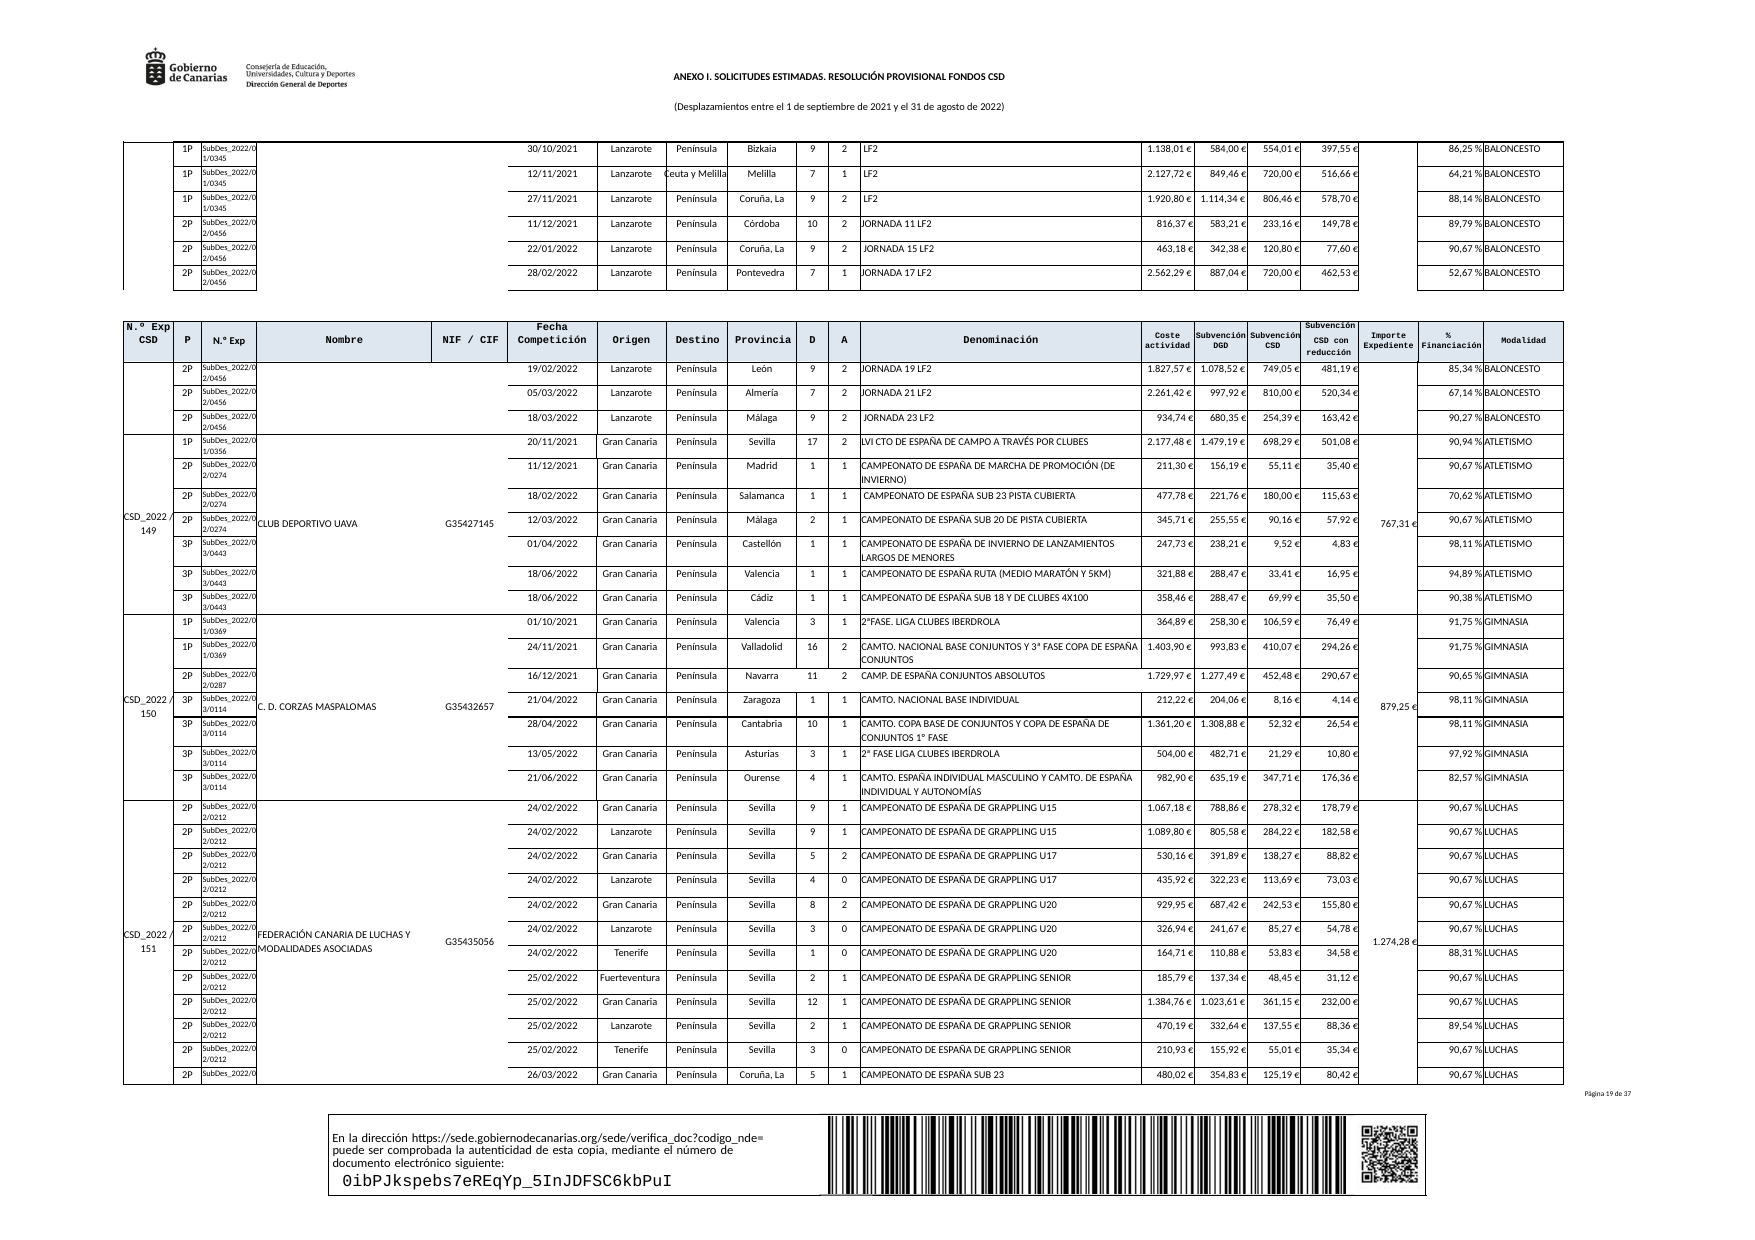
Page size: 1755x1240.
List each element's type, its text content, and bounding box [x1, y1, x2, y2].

table_cell 1.067,18 € [1142, 801, 1194, 824]
table_cell Gran Canaria [597, 639, 666, 668]
table_cell 238,21 € [1195, 537, 1247, 566]
table_cell 8,16 € [1248, 693, 1300, 716]
table_cell 1P [174, 615, 201, 638]
table_cell Gran Canaria [598, 801, 666, 824]
table_cell Península [667, 971, 727, 994]
table_cell LF2 [861, 192, 1141, 216]
table_cell 7 [797, 167, 828, 191]
table_cell Península [667, 874, 727, 897]
table_header Fecha Competición [508, 322, 597, 361]
table_cell 18/02/2022 [508, 489, 597, 512]
table_cell 3P [174, 693, 201, 716]
table_cell 25/02/2022 [508, 971, 597, 994]
table_cell 55,11 € [1248, 459, 1300, 487]
table_cell 284,22 € [1248, 825, 1300, 848]
table_cell 7 [797, 386, 828, 409]
table_cell 90,67 % [1418, 995, 1483, 1018]
table_cell G35427145 [432, 435, 507, 614]
table_cell 242,53 € [1248, 898, 1300, 921]
table_cell CAMPEONATO DE ESPAÑA SUB 20 DE PISTA CUBIERTA [861, 513, 1141, 536]
table_cell SubDes_2022/0 3/0443 [202, 591, 256, 614]
table_cell 25/02/2022 [508, 1019, 597, 1042]
table_cell 805,58 € [1195, 825, 1247, 848]
table_cell 321,88 € [1142, 567, 1194, 590]
table_cell 7 [797, 266, 828, 290]
table_cell 1 [797, 567, 828, 590]
table_cell LUCHAS [1484, 801, 1563, 824]
table_cell 2 [828, 669, 860, 692]
table_header Provincia [728, 322, 796, 361]
table_cell 929,95 € [1142, 898, 1194, 921]
table_cell 55,01 € [1248, 1043, 1300, 1067]
table_cell 212,22 € [1142, 693, 1194, 716]
table_cell 25/02/2022 [508, 1043, 597, 1067]
table_cell SubDes_2022/0 2/0287 [202, 669, 256, 692]
table_cell 5 [797, 849, 828, 872]
table_cell 347,71 € [1248, 771, 1300, 799]
table_cell 2P [174, 898, 201, 921]
table_cell 288,47 € [1195, 591, 1247, 614]
table_cell Península [667, 143, 727, 166]
table_cell SubDes_2022/0 2/0212 [202, 1019, 256, 1042]
table_cell JORNADA 23 LF2 [861, 411, 1141, 434]
table_cell 8 [797, 898, 828, 921]
table_cell Sevilla [728, 435, 796, 458]
table_cell 254,39 € [1248, 411, 1300, 434]
table_cell Península [667, 669, 727, 692]
table_cell Gran Canaria [597, 591, 666, 614]
table_cell 2 [829, 898, 860, 921]
table_cell SubDes_2022/0 2/0212 [202, 849, 256, 872]
table_cell Sevilla [728, 1019, 796, 1042]
table_cell SubDes_2022/0 [202, 1068, 256, 1084]
table_cell 0 [829, 946, 860, 969]
table_cell SubDes_2022/0 1/0345 [202, 167, 256, 191]
table_cell LUCHAS [1484, 825, 1563, 848]
table_cell Lanzarote [598, 874, 666, 897]
table_cell 4,14 € [1301, 693, 1358, 716]
table_cell 2 [829, 849, 860, 872]
table_cell 82,57 % [1418, 771, 1483, 799]
table_cell SubDes_2022/0 3/0443 [202, 567, 256, 590]
table_cell CAMPEONATO DE ESPAÑA DE GRAPPLING SENIOR [861, 1019, 1141, 1042]
table_cell 90,67 % [1418, 1068, 1483, 1084]
table_cell Península [667, 639, 727, 668]
table_cell JORNADA 15 LF2 [861, 242, 1141, 265]
table_cell 1 [829, 693, 860, 716]
table_cell 0 [829, 874, 860, 897]
table_cell 810,00 € [1248, 386, 1300, 409]
table_cell CSD_2022 /150 [124, 615, 173, 799]
table_cell Península [667, 459, 727, 487]
table_cell 89,79 % [1418, 217, 1483, 241]
table_cell 481,19 € [1301, 363, 1358, 385]
table_cell JORNADA 11 LF2 [861, 217, 1141, 241]
table_cell 90,67 % [1418, 971, 1483, 994]
table_cell 3P [174, 537, 201, 566]
table_cell 11 [796, 669, 828, 692]
table_cell 24/11/2021 [508, 639, 596, 668]
table_cell 90,67 % [1418, 874, 1483, 897]
table_cell 322,23 € [1195, 874, 1247, 897]
table_header Subvención DGD [1195, 322, 1247, 361]
table_cell 01/04/2022 [508, 537, 596, 566]
table_cell Sevilla [728, 849, 796, 872]
table_cell Coruña, La [728, 242, 796, 265]
table_cell 816,37 € [1142, 217, 1194, 241]
table_cell 3 [797, 615, 828, 638]
table_cell 1 [829, 1068, 860, 1084]
table_cell 2P [174, 946, 201, 969]
table_cell CAMPEONATO DE ESPAÑA DE GRAPPLING U17 [861, 874, 1141, 897]
table_cell SubDes_2022/0 3/0114 [202, 693, 256, 716]
table_cell SubDes_2022/0 3/0114 [202, 771, 256, 799]
table_cell SubDes_2022/0 2/0274 [202, 513, 256, 536]
table_cell 76,49 € [1301, 615, 1358, 638]
table_cell 720,00 € [1248, 266, 1300, 290]
table_cell LUCHAS [1484, 922, 1563, 945]
table_cell 2.562,29 € [1142, 266, 1194, 290]
table_cell 5 [797, 1068, 828, 1084]
table_cell 1.384,76 € [1142, 995, 1194, 1018]
table_cell 18/06/2022 [508, 567, 596, 590]
table_cell 28/04/2022 [508, 718, 596, 746]
table_cell Gran Canaria [597, 435, 666, 458]
table_cell SubDes_2022/0 2/0456 [202, 411, 256, 434]
table_cell 9,52 € [1248, 537, 1300, 566]
table_cell ATLETISMO [1484, 489, 1563, 512]
table_cell 90,67 % [1418, 242, 1483, 265]
table_cell 2P [174, 411, 201, 434]
table_cell ATLETISMO [1484, 435, 1563, 458]
table_cell ATLETISMO [1484, 459, 1563, 487]
table_cell Pontevedra [728, 266, 796, 290]
table_cell 2 [797, 971, 828, 994]
table_cell 11/12/2021 [508, 217, 597, 241]
table_cell G35432657 [432, 615, 507, 799]
table_cell 1 [829, 459, 860, 487]
table_cell 70,62 % [1418, 489, 1483, 512]
table_cell 1 [829, 567, 860, 590]
table_cell 2 [829, 386, 860, 409]
table_cell 24/02/2022 [508, 922, 597, 945]
table_cell SubDes_2022/0 2/0274 [202, 489, 256, 512]
table_cell Salamanca [728, 489, 796, 512]
table_cell 2 [797, 513, 828, 536]
table_cell Gran Canaria [597, 615, 666, 638]
table_cell 2P [174, 971, 201, 994]
table_cell Península [667, 217, 727, 241]
table_cell [257, 143, 432, 290]
table_cell 470,19 € [1142, 1019, 1194, 1042]
table_cell SubDes_2022/0 2/0212 [202, 801, 256, 824]
table_cell 520,34 € [1301, 386, 1358, 409]
table_cell 1.277,49 € [1195, 669, 1247, 692]
table_header N.º Exp [202, 322, 256, 361]
table_cell 290,67 € [1301, 669, 1358, 692]
table_cell 89,54 % [1418, 1019, 1483, 1042]
table_cell 345,71 € [1142, 513, 1194, 536]
table_cell 1 [797, 459, 828, 487]
table_cell 90,16 € [1248, 513, 1300, 536]
table_cell 24/02/2022 [508, 946, 597, 969]
table_cell FEDERACIÓN CANARIA DE LUCHAS Y MODALIDADES ASOCIADAS [257, 801, 432, 1084]
table_cell 52,67 % [1418, 266, 1483, 290]
table_cell BALONCESTO [1484, 143, 1563, 166]
table_cell 2 [829, 242, 860, 265]
table_cell CAMPEONATO DE ESPAÑA DE GRAPPLING U15 [861, 825, 1141, 848]
table_cell 2P [174, 995, 201, 1018]
table_cell 106,59 € [1248, 615, 1300, 638]
table_cell 397,55 € [1301, 143, 1358, 166]
table_cell 185,79 € [1142, 971, 1194, 994]
table_cell Gran Canaria [597, 747, 666, 770]
table_cell 2 [797, 1019, 828, 1042]
table_cell 1.361,20 € [1142, 718, 1194, 746]
table_cell Tenerife [598, 1043, 666, 1067]
table_cell 69,99 € [1248, 591, 1300, 614]
table_cell Zaragoza [728, 693, 796, 716]
table_cell [124, 143, 173, 290]
table_cell 584,00 € [1195, 143, 1247, 166]
table_header Denominación [861, 322, 1141, 361]
table_cell GIMNASIA [1484, 693, 1563, 716]
table_cell Gran Canaria [597, 771, 666, 799]
table_cell León [728, 363, 796, 385]
table_cell LUCHAS [1484, 995, 1563, 1018]
table_cell ATLETISMO [1484, 567, 1563, 590]
table_cell Península [667, 825, 727, 848]
table_cell Sevilla [728, 825, 796, 848]
table_cell SubDes_2022/0 3/0114 [202, 747, 256, 770]
table_cell 73,03 € [1301, 874, 1358, 897]
table_cell Lanzarote [598, 167, 666, 191]
table_cell 354,83 € [1195, 1068, 1247, 1084]
table_cell 155,92 € [1195, 1043, 1247, 1067]
table_cell JORNADA 21 LF2 [861, 386, 1141, 409]
table_cell 241,67 € [1195, 922, 1247, 945]
table_cell 452,48 € [1248, 669, 1300, 692]
table_cell 1 [829, 513, 860, 536]
table_cell SubDes_2022/0 2/0456 [202, 217, 256, 241]
table_cell ATLETISMO [1484, 591, 1563, 614]
table_cell 934,74 € [1142, 411, 1194, 434]
table_cell Península [667, 1043, 727, 1067]
table_cell 1 [797, 946, 828, 969]
table_cell 788,86 € [1195, 801, 1247, 824]
table_cell LUCHAS [1484, 849, 1563, 872]
table_cell 1 [829, 266, 860, 290]
table_cell 67,14 % [1418, 386, 1483, 409]
table_cell 90,67 % [1418, 459, 1483, 487]
table_cell Córdoba [728, 217, 796, 241]
table_cell 1P [174, 639, 201, 668]
table_cell SubDes_2022/0 1/0345 [202, 143, 256, 166]
table_cell 1 [829, 537, 860, 566]
table_cell 749,05 € [1248, 363, 1300, 385]
table_cell 3P [174, 591, 201, 614]
table_cell 1.308,88 € [1195, 718, 1247, 746]
table_cell Gran Canaria [597, 718, 666, 746]
table_cell 504,00 € [1142, 747, 1194, 770]
table_cell 34,58 € [1301, 946, 1358, 969]
table_cell 578,70 € [1301, 192, 1358, 216]
table_cell Gran Canaria [598, 669, 666, 692]
table_cell Bizkaia [728, 143, 796, 166]
table_cell 53,83 € [1248, 946, 1300, 969]
table_cell 1P [174, 143, 201, 166]
table_cell 2P [174, 217, 201, 241]
table_cell Gran Canaria [598, 513, 666, 536]
table_cell 24/02/2022 [508, 898, 597, 921]
table_cell 22/01/2022 [508, 242, 597, 265]
table_cell Lanzarote [598, 825, 666, 848]
table_cell 2P [174, 363, 201, 385]
table_cell Península [667, 266, 727, 290]
table_cell 120,80 € [1248, 242, 1300, 265]
table_cell Sevilla [728, 922, 796, 945]
table_cell 211,30 € [1142, 459, 1194, 487]
table_cell Melilla [728, 167, 796, 191]
table_cell 90,94 % [1418, 435, 1483, 458]
table_cell 2 [829, 192, 860, 216]
table_cell 9 [797, 242, 828, 265]
table_cell CAMPEONATO DE ESPAÑA DE GRAPPLING U20 [861, 922, 1141, 945]
table_cell 25/02/2022 [508, 995, 597, 1018]
table_header Origen [598, 322, 666, 361]
table_cell 35,40 € [1301, 459, 1358, 487]
table_cell CAMTO. COPA BASE DE CONJUNTOS Y COPA DE ESPAÑA DE CONJUNTOS 1º FASE [861, 718, 1141, 746]
table_cell 2P [174, 459, 201, 487]
table_cell 35,50 € [1301, 591, 1358, 614]
table_cell 806,46 € [1248, 192, 1300, 216]
table_cell Península [667, 192, 727, 216]
table_cell GIMNASIA [1484, 669, 1563, 692]
table_cell 0 [829, 1043, 860, 1067]
table_cell 182,58 € [1301, 825, 1358, 848]
table_cell 2P [174, 386, 201, 409]
table_cell 2P [174, 849, 201, 872]
table_cell 3P [174, 567, 201, 590]
table_cell Gran Canaria [598, 459, 666, 487]
table_cell 125,19 € [1248, 1068, 1300, 1084]
table_cell 4 [797, 771, 828, 799]
table_header Nombre [257, 322, 431, 361]
table_cell 91,75 % [1418, 639, 1483, 668]
table_cell SubDes_2022/0 1/0345 [202, 192, 256, 216]
table_cell Península [667, 513, 727, 536]
table_cell 1 [829, 591, 860, 614]
table_cell 35,34 € [1301, 1043, 1358, 1067]
table_cell 9 [797, 801, 828, 824]
table_cell BALONCESTO [1484, 386, 1563, 409]
table_cell Península [667, 995, 727, 1018]
table_cell 2 [829, 411, 860, 434]
table_cell CAMPEONATO DE ESPAÑA SUB 18 Y DE CLUBES 4X100 [861, 591, 1141, 614]
table_cell LUCHAS [1484, 1019, 1563, 1042]
table_cell 2.261,42 € [1142, 386, 1194, 409]
table_cell Sevilla [728, 801, 796, 824]
table_cell CAMPEONATO DE ESPAÑA RUTA (MEDIO MARATÓN Y 5KM) [861, 567, 1141, 590]
table_cell 879,25 € [1359, 615, 1417, 799]
table_cell GIMNASIA [1484, 639, 1563, 668]
table_cell 12/03/2022 [508, 513, 597, 536]
table_cell 480,02 € [1142, 1068, 1194, 1084]
table_cell 1.729,97 € [1141, 669, 1194, 692]
table_cell 210,93 € [1142, 1043, 1194, 1067]
table_cell Península [667, 849, 727, 872]
table_cell 26/03/2022 [508, 1068, 597, 1084]
table_cell Península [667, 537, 727, 566]
table_cell Lanzarote [598, 217, 666, 241]
table_cell G35435056 [432, 801, 507, 1084]
table_cell 137,34 € [1195, 971, 1247, 994]
table_cell SubDes_2022/0 2/0456 [202, 242, 256, 265]
table_cell 91,75 % [1418, 615, 1483, 638]
table_cell Península [667, 718, 727, 746]
table_cell 294,26 € [1301, 639, 1358, 668]
table_cell Gran Canaria [597, 693, 666, 716]
table_cell Castellón [728, 537, 796, 566]
table_cell 113,69 € [1248, 874, 1300, 897]
table_cell SubDes_2022/0 1/0356 [202, 435, 256, 458]
table_cell CAMPEONATO DE ESPAÑA DE GRAPPLING U20 [861, 898, 1141, 921]
table_cell SubDes_2022/0 3/0114 [202, 718, 256, 746]
table_cell CAMPEONATO DE ESPAÑA DE GRAPPLING SENIOR [861, 995, 1141, 1018]
table_cell Cádiz [728, 591, 796, 614]
table_cell Lanzarote [598, 386, 666, 409]
table_cell 31,12 € [1301, 971, 1358, 994]
table_cell 204,06 € [1195, 693, 1247, 716]
table_cell CAMPEONATO DE ESPAÑA DE GRAPPLING U17 [861, 849, 1141, 872]
table_cell 88,14 % [1418, 192, 1483, 216]
table_cell 86,25 % [1418, 143, 1483, 166]
table_cell 332,64 € [1195, 1019, 1247, 1042]
table_cell SubDes_2022/0 2/0212 [202, 1043, 256, 1067]
table_cell Asturias [728, 747, 796, 770]
table_cell 698,29 € [1248, 435, 1300, 458]
table_cell 516,66 € [1301, 167, 1358, 191]
table_cell 1.403,90 € [1142, 639, 1194, 668]
table_cell Península [667, 801, 727, 824]
table_cell 1.274,28 € [1359, 801, 1417, 1084]
table_cell 247,73 € [1142, 537, 1194, 566]
table_cell 993,83 € [1195, 639, 1247, 668]
table_cell 26,54 € [1301, 718, 1358, 746]
table_cell 19/02/2022 [508, 363, 597, 385]
table_cell Península [667, 242, 727, 265]
table_cell 435,92 € [1142, 874, 1194, 897]
table_cell Lanzarote [598, 266, 666, 290]
table_cell 149,78 € [1301, 217, 1358, 241]
table_cell 77,60 € [1301, 242, 1358, 265]
table_header Destino [667, 322, 727, 361]
table_cell 64,21 % [1418, 167, 1483, 191]
table_cell JORNADA 17 LF2 [861, 266, 1141, 290]
table_cell 10,80 € [1301, 747, 1358, 770]
table_cell 4,83 € [1301, 537, 1358, 566]
table_cell Península [667, 1068, 727, 1084]
table_cell SubDes_2022/0 2/0212 [202, 898, 256, 921]
table_cell GIMNASIA [1484, 718, 1563, 746]
table_cell 358,46 € [1142, 591, 1194, 614]
table_cell 52,32 € [1248, 718, 1300, 746]
table_cell 278,32 € [1248, 801, 1300, 824]
table_cell 88,82 € [1301, 849, 1358, 872]
table_header N.º Exp CSD [124, 322, 173, 361]
table_cell 9 [797, 411, 828, 434]
table_cell CAMPEONATO DE ESPAÑA DE MARCHA DE PROMOCIÓN (DE INVIERNO) [861, 459, 1141, 487]
table_cell BALONCESTO [1484, 192, 1563, 216]
table_cell BALONCESTO [1484, 411, 1563, 434]
table_cell SubDes_2022/0 2/0212 [202, 825, 256, 848]
table_cell 11/12/2021 [508, 459, 597, 487]
table_cell 1.479,19 € [1195, 435, 1247, 458]
table_cell Lanzarote [598, 411, 666, 434]
table_cell Sevilla [728, 874, 796, 897]
table_cell Málaga [728, 411, 796, 434]
table_cell 1 [829, 718, 860, 746]
table_cell Coruña, La [728, 192, 796, 216]
table_cell 410,07 € [1248, 639, 1300, 668]
table_cell Península [667, 615, 727, 638]
table_cell 90,67 % [1418, 849, 1483, 872]
table_cell 16/12/2021 [508, 669, 597, 692]
table_cell 2 [829, 363, 860, 385]
table_cell Gran Canaria [598, 1068, 666, 1084]
table_cell CSD_2022 /151 [124, 801, 173, 1084]
table_cell SubDes_2022/0 2/0212 [202, 946, 256, 969]
table_cell ATLETISMO [1484, 537, 1563, 566]
table_cell BALONCESTO [1484, 167, 1563, 191]
table_cell [257, 363, 432, 434]
table_cell Gran Canaria [597, 567, 666, 590]
table_cell Península [667, 693, 727, 716]
table_cell 462,53 € [1301, 266, 1358, 290]
table_cell 501,08 € [1301, 435, 1358, 458]
table_cell 9 [797, 192, 828, 216]
table_cell 4 [797, 874, 828, 897]
table_header A [829, 322, 860, 361]
table_cell 477,78 € [1142, 489, 1194, 512]
table_cell 2P [174, 1068, 201, 1084]
table_cell CAMTO. NACIONAL BASE CONJUNTOS Y 3ª FASE COPA DE ESPAÑA CONJUNTOS [861, 639, 1141, 668]
table_cell Málaga [728, 513, 796, 536]
table_cell Madrid [728, 459, 796, 487]
table_cell Península [667, 363, 727, 385]
table_cell 98,11 % [1418, 718, 1483, 746]
table_cell LUCHAS [1484, 1043, 1563, 1067]
table_cell Península [667, 747, 727, 770]
table_cell CAMP. DE ESPAÑA CONJUNTOS ABSOLUTOS [860, 669, 1141, 692]
table_cell Ourense [728, 771, 796, 799]
table_cell 88,36 € [1301, 1019, 1358, 1042]
table_cell 10 [797, 217, 828, 241]
table_cell 24/02/2022 [508, 801, 597, 824]
table_cell Gran Canaria [598, 489, 666, 512]
table_cell 767,31 € [1359, 435, 1417, 614]
table_cell Gran Canaria [598, 995, 666, 1018]
table_cell 90,67 % [1418, 898, 1483, 921]
table_cell 1P [174, 192, 201, 216]
table_cell Península [667, 771, 727, 799]
table_cell 13/05/2022 [508, 747, 596, 770]
table_cell 110,88 € [1195, 946, 1247, 969]
table_cell CAMTO. ESPAÑA INDIVIDUAL MASCULINO Y CAMTO. DE ESPAÑA INDIVIDUAL Y AUTONOMÍAS [861, 771, 1141, 799]
table_cell GIMNASIA [1484, 771, 1563, 799]
table_cell 1.920,80 € [1142, 192, 1194, 216]
table_cell 90,67 % [1418, 825, 1483, 848]
table_cell 326,94 € [1142, 922, 1194, 945]
table_cell 9 [797, 143, 828, 166]
table_cell 85,34 % [1418, 363, 1483, 385]
table_cell 2 [829, 639, 860, 668]
table_cell 176,36 € [1301, 771, 1358, 799]
table_cell LVI CTO DE ESPAÑA DE CAMPO A TRAVÉS POR CLUBES [861, 435, 1141, 458]
table_header P [174, 322, 201, 361]
table_cell 1 [797, 693, 828, 716]
table_cell 849,46 € [1195, 167, 1247, 191]
table_header NIF / CIF [432, 322, 507, 361]
table_cell 1 [829, 747, 860, 770]
table_cell 54,78 € [1301, 922, 1358, 945]
table_cell 156,19 € [1195, 459, 1247, 487]
table_cell 361,15 € [1248, 995, 1300, 1018]
table_cell 2 [829, 217, 860, 241]
table_cell 1 [829, 615, 860, 638]
table_cell Lanzarote [598, 192, 666, 216]
table_cell 17 [797, 435, 828, 458]
table_cell 163,42 € [1301, 411, 1358, 434]
table_cell 2P [174, 922, 201, 945]
table_cell 18/06/2022 [508, 591, 596, 614]
table_cell 2ª FASE LIGA CLUBES IBERDROLA [861, 747, 1141, 770]
table_cell 2P [174, 801, 201, 824]
table_cell 98,11 % [1418, 693, 1483, 716]
table_cell 2 [829, 143, 860, 166]
table_cell 1 [797, 591, 828, 614]
table_cell 288,47 € [1195, 567, 1247, 590]
table_cell Península [667, 898, 727, 921]
table_cell 2 [829, 435, 860, 458]
table_cell CAMPEONATO DE ESPAÑA SUB 23 PISTA CUBIERTA [861, 489, 1141, 512]
table_cell 21/06/2022 [508, 771, 596, 799]
table_cell 2P [174, 669, 201, 692]
table_cell 16,95 € [1301, 567, 1358, 590]
table_cell [1359, 363, 1417, 434]
table_cell 90,67 % [1418, 922, 1483, 945]
table_cell Tenerife [598, 946, 666, 969]
table_cell 2P [174, 825, 201, 848]
table_cell 180,00 € [1248, 489, 1300, 512]
table_cell LUCHAS [1484, 1068, 1563, 1084]
table_cell CAMPEONATO DE ESPAÑA DE GRAPPLING SENIOR [861, 1043, 1141, 1067]
table_cell 178,79 € [1301, 801, 1358, 824]
table_cell Almería [728, 386, 796, 409]
table_cell 530,16 € [1142, 849, 1194, 872]
table_cell 24/02/2022 [508, 849, 597, 872]
table_cell [1359, 143, 1417, 290]
table_cell SubDes_2022/0 3/0443 [202, 537, 256, 566]
table_cell Península [667, 567, 727, 590]
table_cell 3P [174, 718, 201, 746]
table_cell Sevilla [728, 946, 796, 969]
table_cell 88,31 % [1418, 946, 1483, 969]
table_cell Sevilla [728, 995, 796, 1018]
table_header Coste actividad [1142, 322, 1194, 361]
table_cell 16 [797, 639, 828, 668]
table_cell 3P [174, 771, 201, 799]
table_cell 138,27 € [1248, 849, 1300, 872]
table_cell Península [667, 591, 727, 614]
table_cell 0 [829, 922, 860, 945]
table_cell 687,42 € [1195, 898, 1247, 921]
table_cell Gran Canaria [598, 849, 666, 872]
table_cell 12/11/2021 [508, 167, 597, 191]
table_header Modalidad [1484, 322, 1563, 361]
table_cell 1P [174, 167, 201, 191]
table_cell SubDes_2022/0 1/0369 [202, 615, 256, 638]
table_cell SubDes_2022/0 1/0369 [202, 639, 256, 668]
table_cell BALONCESTO [1484, 242, 1563, 265]
table_cell 90,65 % [1418, 669, 1483, 692]
table_cell 2.127,72 € [1142, 167, 1194, 191]
table_cell 1 [797, 489, 828, 512]
table_cell Fuerteventura [598, 971, 666, 994]
table_cell CAMTO. NACIONAL BASE INDIVIDUAL [861, 693, 1141, 716]
table_cell 1.078,52 € [1195, 363, 1247, 385]
table_cell 1 [797, 537, 828, 566]
table_cell Cantabria [728, 718, 796, 746]
table_cell Península [667, 946, 727, 969]
table_cell 90,67 % [1418, 513, 1483, 536]
table_cell 28/02/2022 [508, 266, 597, 290]
table_cell Valladolid [728, 639, 796, 668]
table_cell 20/11/2021 [508, 435, 596, 458]
table_cell 01/10/2021 [508, 615, 596, 638]
table_cell 80,42 € [1301, 1068, 1358, 1084]
table_cell Península [667, 411, 727, 434]
table_cell CAMPEONATO DE ESPAÑA DE GRAPPLING U15 [861, 801, 1141, 824]
table_cell CLUB DEPORTIVO UAVA [257, 435, 432, 614]
table_cell 1 [829, 167, 860, 191]
table_cell 2.177,48 € [1142, 435, 1194, 458]
table_cell 90,38 % [1418, 591, 1483, 614]
table_header Importe Expediente [1359, 322, 1418, 361]
table_cell 90,67 % [1418, 801, 1483, 824]
table_cell 30/10/2021 [508, 143, 597, 166]
table_cell 997,92 € [1195, 386, 1247, 409]
table_header % Financiación [1419, 322, 1483, 361]
table_cell 1.114,34 € [1195, 192, 1247, 216]
table_cell Ceuta y Melilla [667, 167, 727, 191]
table_cell 583,21 € [1195, 217, 1247, 241]
table_cell Península [667, 489, 727, 512]
table_cell LF2 [861, 167, 1141, 191]
table_cell 3P [174, 747, 201, 770]
table_cell Lanzarote [598, 363, 666, 385]
table_cell CAMPEONATO DE ESPAÑA DE GRAPPLING U20 [861, 946, 1141, 969]
table_cell 2ªFASE. LIGA CLUBES IBERDROLA [861, 615, 1141, 638]
table_cell [124, 363, 173, 434]
table_cell 90,27 % [1418, 411, 1483, 434]
table_cell 3 [797, 922, 828, 945]
table_cell Península [667, 922, 727, 945]
table_cell LUCHAS [1484, 898, 1563, 921]
table_cell 1.827,57 € [1142, 363, 1194, 385]
table_cell LUCHAS [1484, 971, 1563, 994]
table_cell 1 [829, 489, 860, 512]
table_cell 2P [174, 1043, 201, 1067]
table_cell Península [667, 1019, 727, 1042]
table_cell 48,45 € [1248, 971, 1300, 994]
table_cell Península [667, 435, 727, 458]
table_cell Gran Canaria [598, 898, 666, 921]
table_cell 57,92 € [1301, 513, 1358, 536]
table_cell 9 [797, 825, 828, 848]
table_cell Sevilla [728, 1043, 796, 1067]
table_cell CSD_2022 /149 [124, 435, 173, 614]
table_cell 391,89 € [1195, 849, 1247, 872]
table_cell 97,92 % [1418, 747, 1483, 770]
table_cell 635,19 € [1195, 771, 1247, 799]
table_cell BALONCESTO [1484, 217, 1563, 241]
table_cell CAMPEONATO DE ESPAÑA DE GRAPPLING SENIOR [861, 971, 1141, 994]
table_cell LUCHAS [1484, 946, 1563, 969]
table_cell Navarra [728, 669, 796, 692]
table_cell 982,90 € [1142, 771, 1194, 799]
table_cell 1.023,61 € [1195, 995, 1247, 1018]
table_cell 720,00 € [1248, 167, 1300, 191]
table_cell 33,41 € [1248, 567, 1300, 590]
table_cell 232,00 € [1301, 995, 1358, 1018]
table_cell Valencia [728, 567, 796, 590]
table_cell SubDes_2022/0 2/0212 [202, 995, 256, 1018]
table_cell 482,71 € [1195, 747, 1247, 770]
table_cell 1 [829, 801, 860, 824]
table_cell SubDes_2022/0 2/0212 [202, 874, 256, 897]
table_cell 21,29 € [1248, 747, 1300, 770]
table_cell 3 [797, 1043, 828, 1067]
table_cell 18/03/2022 [508, 411, 597, 434]
table_cell 1 [829, 771, 860, 799]
table_cell 155,80 € [1301, 898, 1358, 921]
table_header Subvención CSD [1248, 322, 1300, 361]
table_cell SubDes_2022/0 2/0274 [202, 459, 256, 487]
table_cell GIMNASIA [1484, 615, 1563, 638]
table_cell 2P [174, 1019, 201, 1042]
table_cell 27/11/2021 [508, 192, 597, 216]
table_cell 21/04/2022 [508, 693, 596, 716]
table_cell Lanzarote [598, 1019, 666, 1042]
table_cell BALONCESTO [1484, 266, 1563, 290]
table_cell 10 [797, 718, 828, 746]
table_cell 1.138,01 € [1142, 143, 1194, 166]
table_cell Gran Canaria [597, 537, 666, 566]
table_cell ATLETISMO [1484, 513, 1563, 536]
table_cell SubDes_2022/0 2/0212 [202, 971, 256, 994]
table_cell CAMPEONATO DE ESPAÑA SUB 23 [861, 1068, 1141, 1084]
table_cell 1.089,80 € [1142, 825, 1194, 848]
table_cell Coruña, La [728, 1068, 796, 1084]
table_cell Valencia [728, 615, 796, 638]
table_cell 90,67 % [1418, 1043, 1483, 1067]
table_cell 680,35 € [1195, 411, 1247, 434]
table_cell 1 [829, 971, 860, 994]
table_cell 364,89 € [1142, 615, 1194, 638]
table_cell 1 [829, 995, 860, 1018]
table_cell Lanzarote [598, 922, 666, 945]
table_cell 2P [174, 489, 201, 512]
table_cell LUCHAS [1484, 874, 1563, 897]
table_cell JORNADA 19 LF2 [861, 363, 1141, 385]
table_cell 12 [797, 995, 828, 1018]
table_cell 3 [797, 747, 828, 770]
table_cell SubDes_2022/0 2/0212 [202, 922, 256, 945]
table_cell Sevilla [728, 898, 796, 921]
table_cell 9 [797, 363, 828, 385]
table_cell BALONCESTO [1484, 363, 1563, 385]
table_header D [797, 322, 828, 361]
table_cell 05/03/2022 [508, 386, 597, 409]
table_cell 221,76 € [1195, 489, 1247, 512]
table_cell 1 [829, 1019, 860, 1042]
table_cell 137,55 € [1248, 1019, 1300, 1042]
table_cell SubDes_2022/0 2/0456 [202, 266, 256, 290]
table_cell Lanzarote [598, 143, 666, 166]
table_cell SubDes_2022/0 2/0456 [202, 386, 256, 409]
table_cell 258,30 € [1195, 615, 1247, 638]
table_cell 255,55 € [1195, 513, 1247, 536]
table_cell 24/02/2022 [508, 874, 597, 897]
table_cell 233,16 € [1248, 217, 1300, 241]
table_cell 463,18 € [1142, 242, 1194, 265]
table_cell 85,27 € [1248, 922, 1300, 945]
table_cell [432, 363, 507, 434]
table_cell Sevilla [728, 971, 796, 994]
table_cell 24/02/2022 [508, 825, 597, 848]
table_cell 342,38 € [1195, 242, 1247, 265]
table_cell C. D. CORZAS MASPALOMAS [257, 615, 432, 799]
table_cell 164,71 € [1142, 946, 1194, 969]
table_cell Península [667, 386, 727, 409]
table_cell 1P [174, 435, 201, 458]
table_cell 2P [174, 242, 201, 265]
table_cell GIMNASIA [1484, 747, 1563, 770]
table_cell 98,11 % [1418, 537, 1483, 566]
table_cell 2P [174, 266, 201, 290]
table_cell 94,89 % [1418, 567, 1483, 590]
table_cell 887,04 € [1195, 266, 1247, 290]
table_cell LF2 [861, 143, 1141, 166]
table_cell 1 [829, 825, 860, 848]
table_cell 115,63 € [1301, 489, 1358, 512]
table_cell Lanzarote [598, 242, 666, 265]
table_cell SubDes_2022/0 2/0456 [202, 363, 256, 385]
table_cell 2P [174, 874, 201, 897]
table_cell CAMPEONATO DE ESPAÑA DE INVIERNO DE LANZAMIENTOS LARGOS DE MENORES [861, 537, 1141, 566]
table_cell 554,01 € [1248, 143, 1300, 166]
table_cell 2P [174, 513, 201, 536]
table_header Subvención CSD con reducción [1301, 322, 1358, 361]
table_cell [432, 143, 507, 290]
